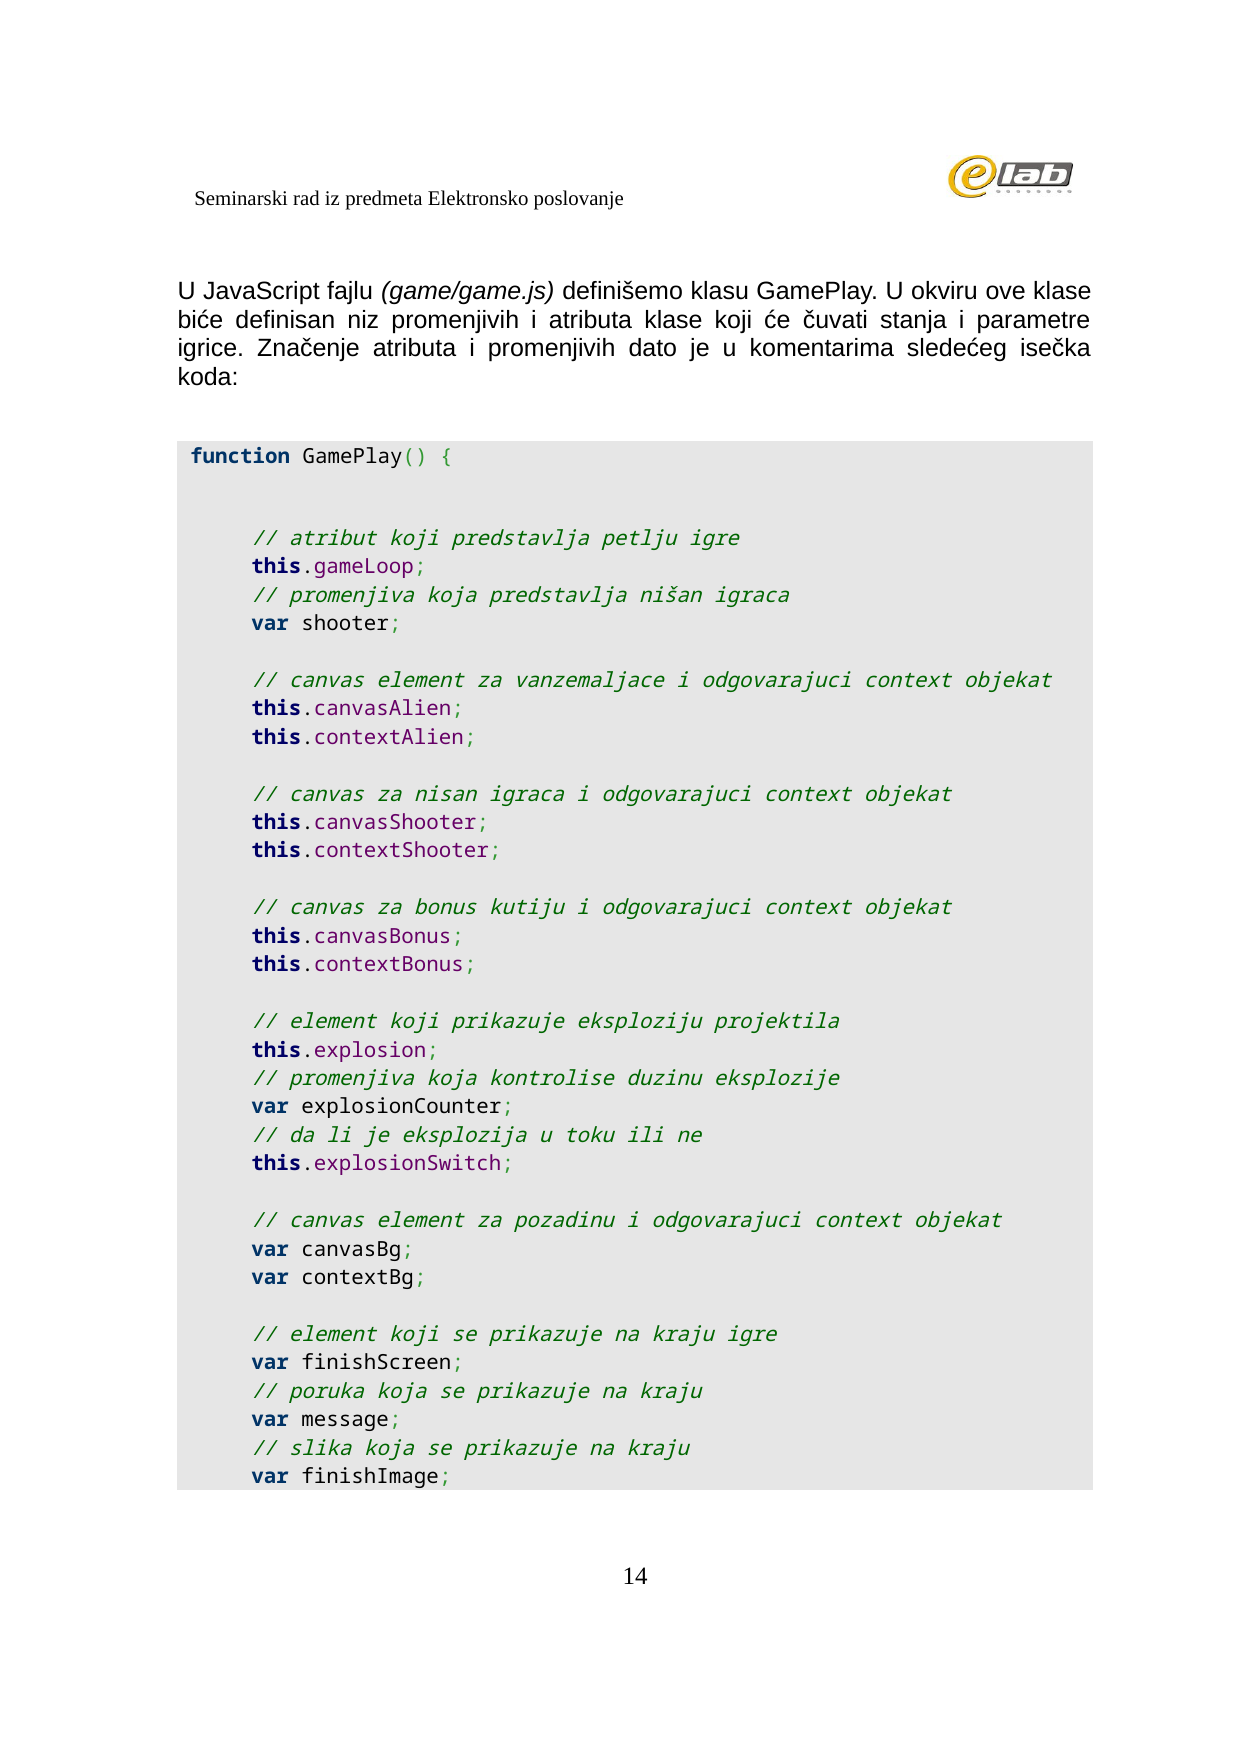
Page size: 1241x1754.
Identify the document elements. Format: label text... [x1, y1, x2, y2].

text this.contextAlien; [177, 722, 1093, 750]
text var finishImage; [177, 1461, 1093, 1490]
text // slika koja se prikazuje na kraju [177, 1433, 1093, 1461]
text // atribut koji predstavlja petlju igre [177, 523, 1093, 551]
text this.canvasAlien; [177, 693, 1093, 722]
text this.explosion; [177, 1035, 1093, 1063]
text this.canvasBonus; [177, 921, 1093, 949]
text // canvas element za vanzemaljace i odgovarajuci context objekat [177, 665, 1093, 693]
text // poruka koja se prikazuje na kraju [177, 1376, 1093, 1404]
text this.canvasShooter; [177, 807, 1093, 836]
text this.contextShooter; [177, 836, 1093, 864]
text var message; [177, 1404, 1093, 1433]
text U JavaScript fajlu (game/game.js) definišemo klasu GamePlay. U okviru ove klase biće definisan niz promenjivih i atributa klase koji će čuvati stanja i parametre igrice. Značenje atributa i promenjivih dato je u komentarima sledećeg isečka koda: [177, 276, 1093, 391]
text // canvas element za pozadinu i odgovarajuci context objekat [177, 1205, 1093, 1234]
text // element koji prikazuje eksploziju projektila [177, 1006, 1093, 1035]
text this.contextBonus; [177, 949, 1093, 978]
text // da li je eksplozija u toku ili ne [177, 1120, 1093, 1148]
text function GamePlay() { [177, 441, 1093, 469]
text // canvas za bonus kutiju i odgovarajuci context objekat [177, 892, 1093, 921]
text var finishScreen; [177, 1347, 1093, 1376]
text // promenjiva koja predstavlja nišan igraca [177, 580, 1093, 608]
text var contextBg; [177, 1262, 1093, 1291]
text // promenjiva koja kontrolise duzinu eksplozije [177, 1063, 1093, 1092]
text var shooter; [177, 608, 1093, 637]
text var explosionCounter; [177, 1092, 1093, 1120]
text this.explosionSwitch; [177, 1148, 1093, 1177]
text // element koji se prikazuje na kraju igre [177, 1319, 1093, 1347]
text var canvasBg; [177, 1234, 1093, 1262]
text // canvas za nisan igraca i odgovarajuci context objekat [177, 779, 1093, 807]
picture [946, 155, 1074, 198]
text this.gameLoop; [177, 551, 1093, 580]
